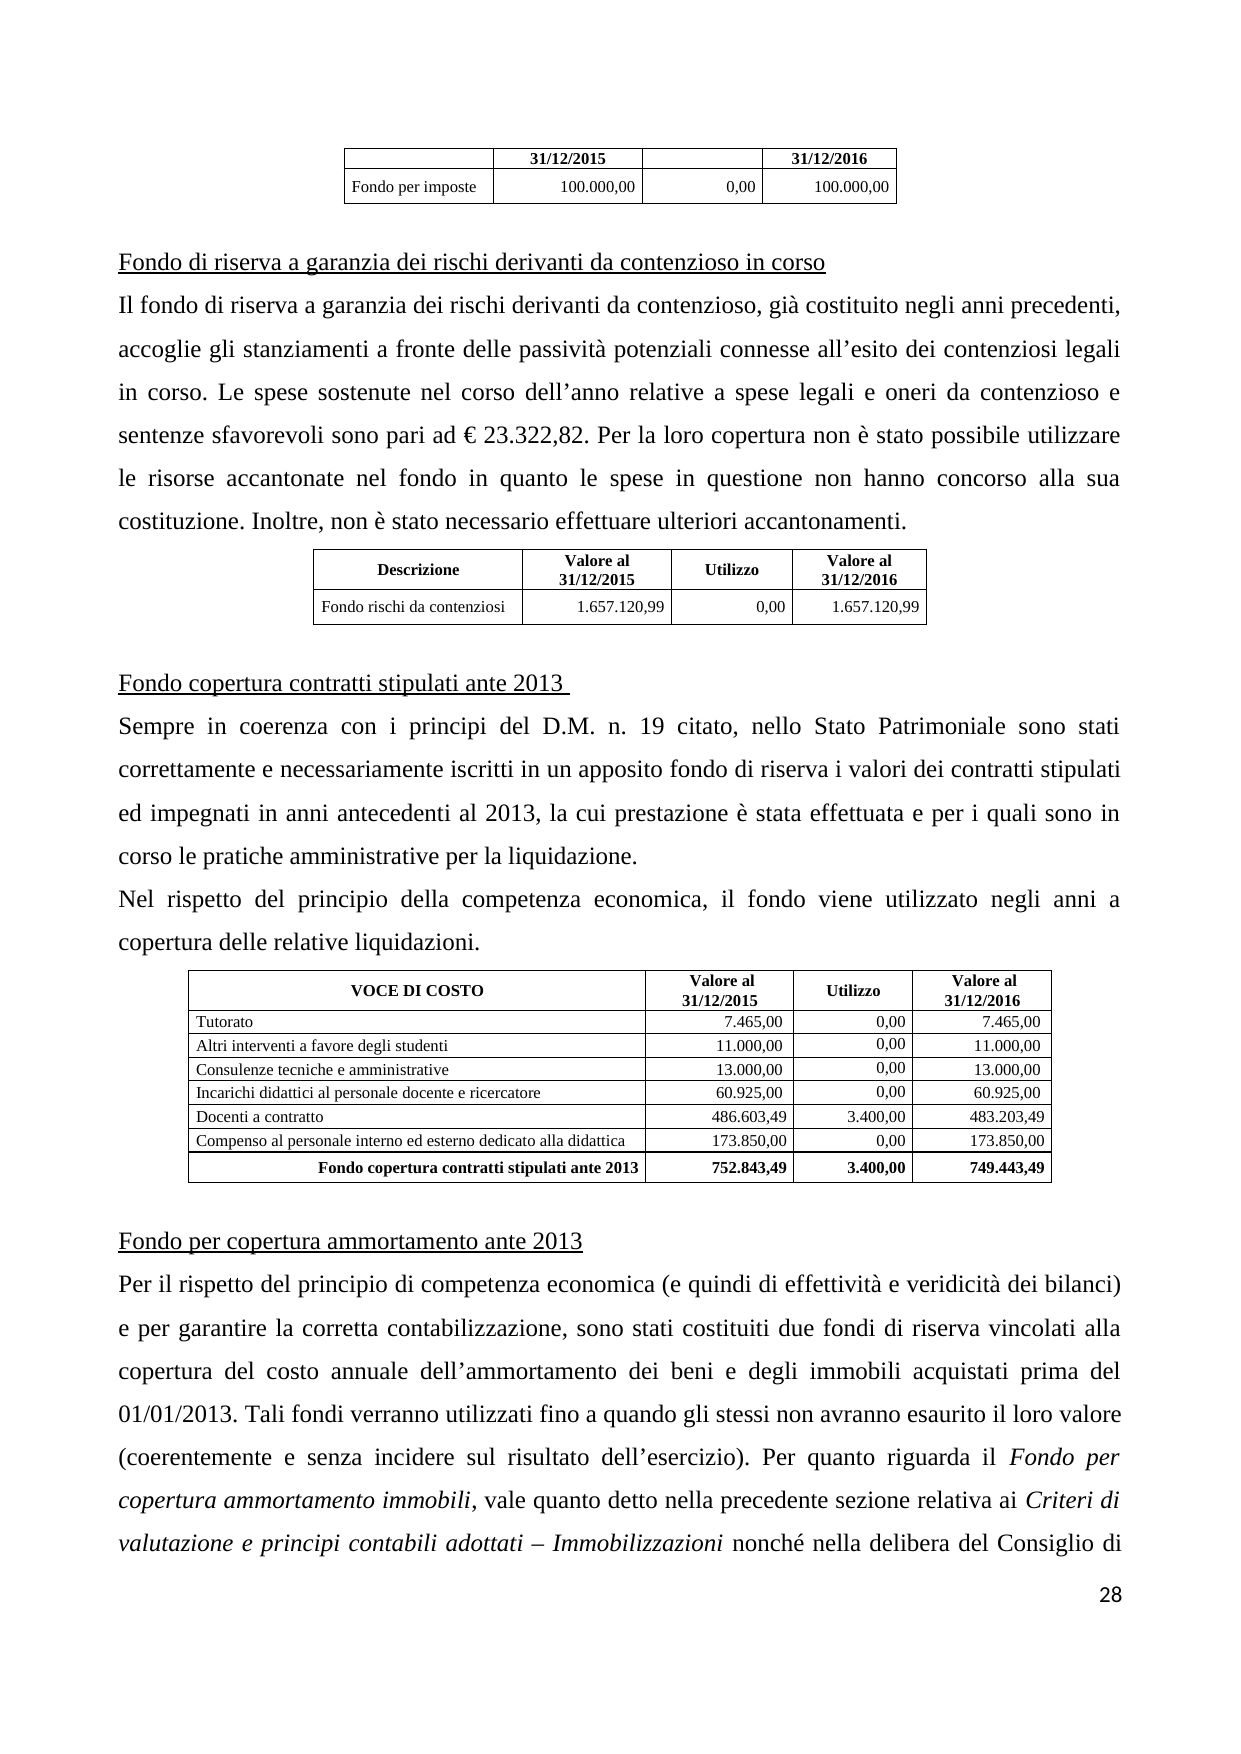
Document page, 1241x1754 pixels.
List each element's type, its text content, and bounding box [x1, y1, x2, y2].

table_cell 60.925,00 [913, 1081, 1051, 1104]
table_cell 13.000,00 [913, 1058, 1051, 1080]
table_cell 0,00 [794, 1081, 912, 1104]
table_header Valore al 31/12/2015 [523, 550, 671, 589]
text Sempre in coerenza con i principi del D.M. n. 19 citato, nello Stato Patrimoniale sono stati correttamente e necessariamente iscritti in un apposito fondo di riserva i valori dei contratti stipulati ed impegnati in anni antecedenti al 2013, la cui prestazione è stata effettuata e per i quali sono in corso le pratiche amministrative per la liquidazione. [118, 711, 1122, 869]
table_cell 749.443,49 [913, 1153, 1051, 1182]
table_cell 0,00 [643, 169, 762, 203]
table_cell 7.465,00 [913, 1011, 1051, 1033]
table_cell Compenso al personale interno ed esterno dedicato alla didattica [189, 1129, 645, 1151]
table_header Valore al 31/12/2016 [913, 971, 1051, 1009]
table_cell 60.925,00 [646, 1081, 793, 1104]
table_cell 3.400,00 [794, 1105, 912, 1128]
text Per il rispetto del principio di competenza economica (e quindi di effettività e veridicità dei bilanci) e per garantire la corretta contabilizzazione, sono stati costituiti due fondi di riserva vincolati alla copertura del costo annuale dell’ammortamento dei beni e degli immobili acquistati prima del 01/01/2013. Tali fondi verranno utilizzati fino a quando gli stessi non avranno esaurito il loro valore (coerentemente e senza incidere sul risultato dell’esercizio). Per quanto riguarda il Fondo per copertura ammortamento immobili, vale quanto detto nella precedente sezione relativa ai Criteri di valutazione e principi contabili adottati – Immobilizzazioni nonché nella delibera del Consiglio di [118, 1269, 1122, 1557]
text Fondo per copertura ammortamento ante 2013 [118, 1226, 1122, 1255]
table_cell 100.000,00 [763, 169, 896, 203]
table_cell 7.465,00 [646, 1011, 793, 1033]
table_header Valore al 31/12/2016 [793, 550, 926, 589]
table_cell 173.850,00 [646, 1129, 793, 1151]
table_cell 483.203,49 [913, 1105, 1051, 1128]
table_cell Docenti a contratto [189, 1105, 645, 1128]
table_cell Fondo rischi da contenziosi [314, 590, 522, 624]
table_cell Incarichi didattici al personale docente e ricercatore [189, 1081, 645, 1104]
table_cell 100.000,00 [494, 169, 642, 203]
table_cell 11.000,00 [913, 1034, 1051, 1057]
table_cell Tutorato [189, 1011, 645, 1033]
table_cell 0,00 [794, 1034, 912, 1057]
table_cell 13.000,00 [646, 1058, 793, 1080]
table_cell 0,00 [794, 1129, 912, 1151]
table_header 31/12/2015 [494, 149, 642, 168]
table_cell 752.843,49 [646, 1153, 793, 1182]
text Fondo copertura contratti stipulati ante 2013 [118, 668, 1122, 697]
table_header 31/12/2016 [763, 149, 896, 168]
table_header Descrizione [314, 550, 522, 589]
table_cell 0,00 [672, 590, 792, 624]
table_header [345, 149, 493, 168]
table_cell Fondo per imposte [345, 169, 493, 203]
table_cell Consulenze tecniche e amministrative [189, 1058, 645, 1080]
table_header Utilizzo [794, 971, 912, 1009]
table_cell 11.000,00 [646, 1034, 793, 1057]
table_header VOCE DI COSTO [189, 971, 645, 1009]
table_cell 173.850,00 [913, 1129, 1051, 1151]
text Fondo di riserva a garanzia dei rischi derivanti da contenzioso in corso [118, 247, 1122, 276]
table_header Utilizzo [672, 550, 792, 589]
table_cell 1.657.120,99 [793, 590, 926, 624]
table_cell 3.400,00 [794, 1153, 912, 1182]
text Nel rispetto del principio della competenza economica, il fondo viene utilizzato negli anni a copertura delle relative liquidazioni. [118, 884, 1122, 956]
table_cell Fondo copertura contratti stipulati ante 2013 [189, 1153, 645, 1182]
table_cell 0,00 [794, 1011, 912, 1033]
table_header [643, 149, 762, 168]
table_cell 0,00 [794, 1058, 912, 1080]
table_header Valore al 31/12/2015 [646, 971, 793, 1009]
table_cell 1.657.120,99 [523, 590, 671, 624]
text Il fondo di riserva a garanzia dei rischi derivanti da contenzioso, già costituito negli anni precedenti, accoglie gli stanziamenti a fronte delle passività potenziali connesse all’esito dei contenziosi legali in corso. Le spese sostenute nel corso dell’anno relative a spese legali e oneri da contenzioso e sentenze sfavorevoli sono pari ad € 23.322,82. Per la loro copertura non è stato possibile utilizzare le risorse accantonate nel fondo in quanto le spese in questione non hanno concorso alla sua costituzione. Inoltre, non è stato necessario effettuare ulteriori accantonamenti. [118, 291, 1122, 535]
table_cell Altri interventi a favore degli studenti [189, 1034, 645, 1057]
table_cell 486.603,49 [646, 1105, 793, 1128]
